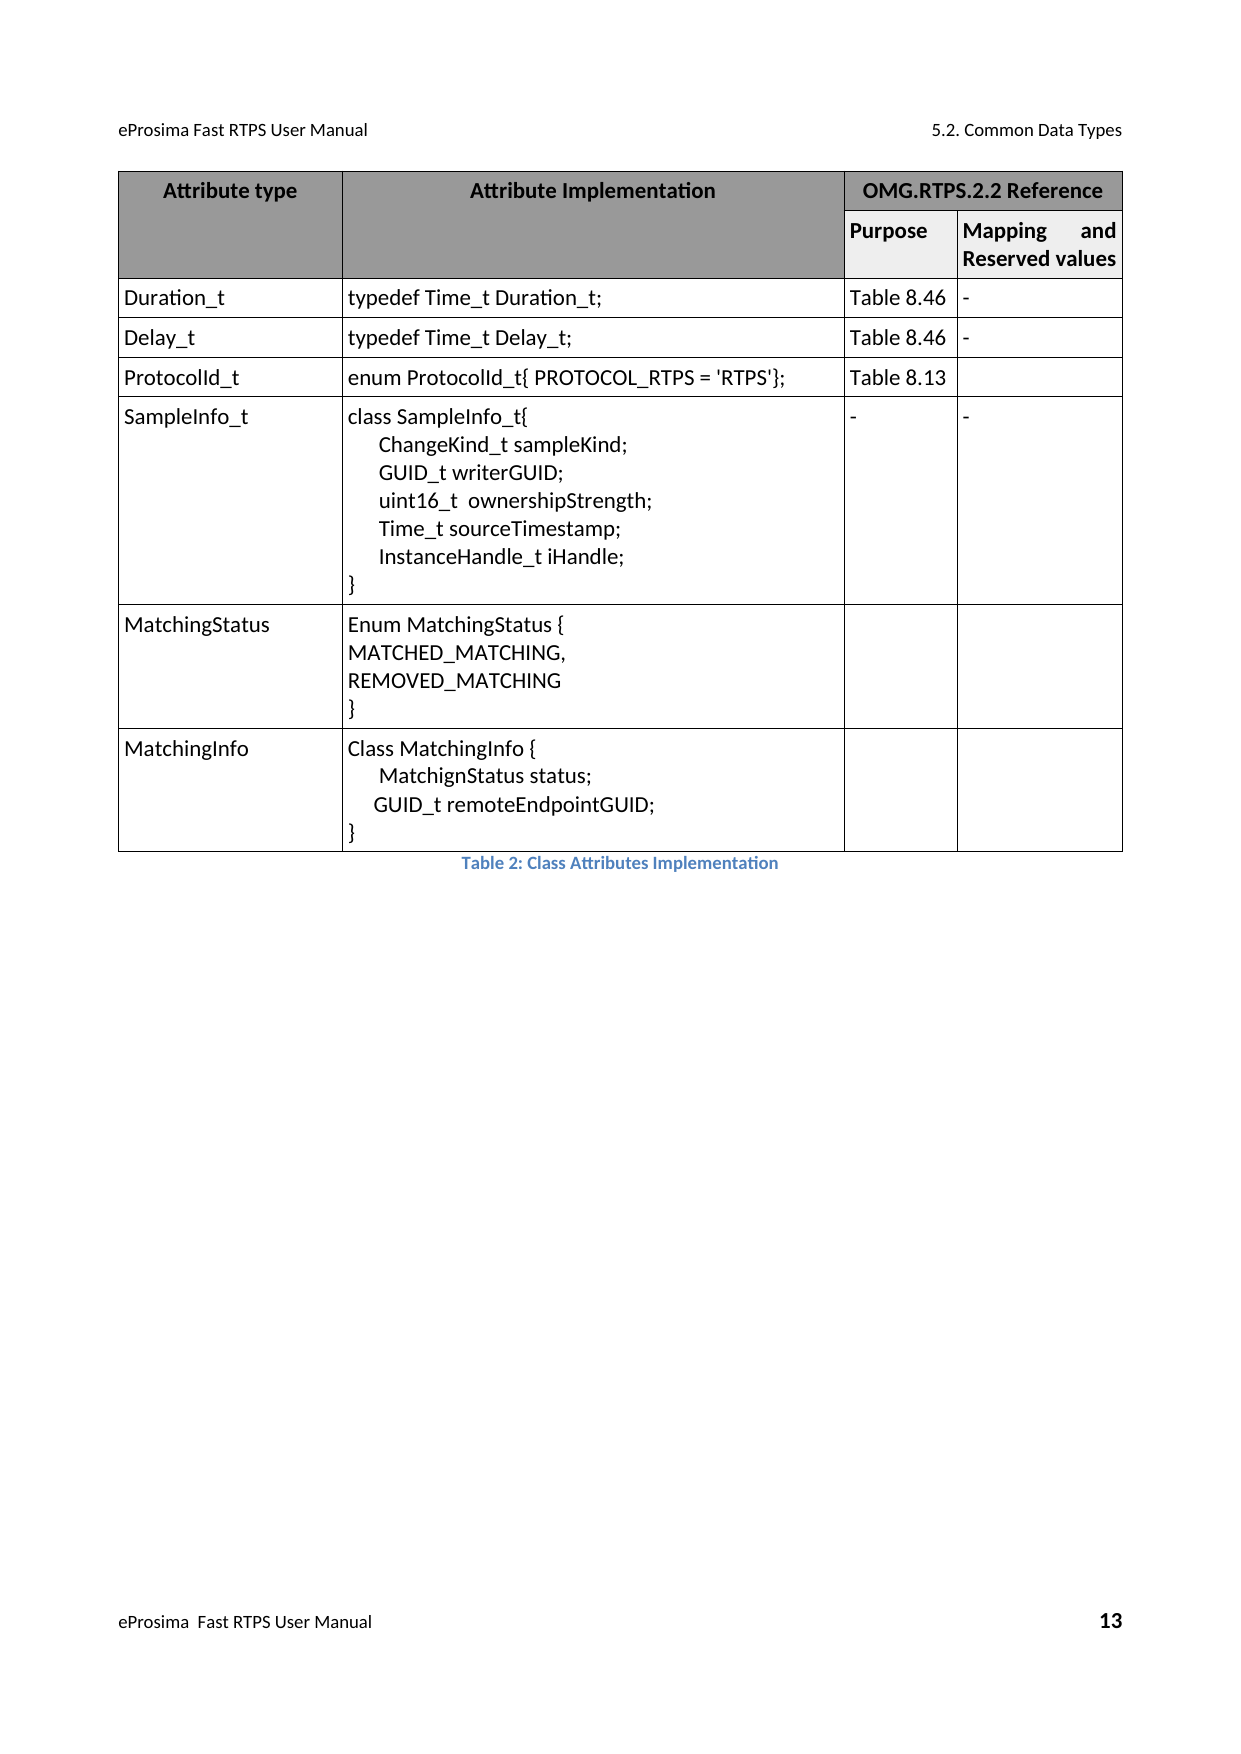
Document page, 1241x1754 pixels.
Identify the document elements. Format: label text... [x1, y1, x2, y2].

table_cell - [958, 279, 1122, 317]
table_cell Table 8.46 [845, 279, 957, 317]
table_header OMG.RTPS.2.2 Reference [845, 172, 1122, 210]
table_cell Enum MatchingStatus { MATCHED_MATCHING, REMOVED_MATCHING } [343, 605, 844, 728]
table_cell Delay_t [119, 318, 342, 357]
table_cell enum ProtocolId_t{ PROTOCOL_RTPS = 'RTPS'}; [343, 358, 844, 396]
table_cell [845, 605, 957, 728]
table_cell Table 8.13 [845, 358, 957, 396]
table_header Attribute type [119, 172, 342, 278]
table_cell typedef Time_t Duration_t; [343, 279, 844, 317]
table_cell [845, 729, 957, 851]
table_cell - [958, 397, 1122, 604]
table_cell Table 8.46 [845, 318, 957, 357]
text Table 2: Class Attributes Implementation [118, 852, 1122, 874]
table_cell Duration_t [119, 279, 342, 317]
table_cell MatchingInfo [119, 729, 342, 851]
table_cell typedef Time_t Delay_t; [343, 318, 844, 357]
table_cell SampleInfo_t [119, 397, 342, 604]
table_cell Mapping and Reserved values [958, 211, 1122, 278]
table_cell [958, 729, 1122, 851]
table_cell Class MatchingInfo { MatchignStatus status; GUID_t remoteEndpointGUID; } [343, 729, 844, 851]
table_cell MatchingStatus [119, 605, 342, 728]
table_header Attribute Implementation [343, 172, 844, 278]
table_cell ProtocolId_t [119, 358, 342, 396]
table_cell - [845, 397, 957, 604]
table_cell class SampleInfo_t{ ChangeKind_t sampleKind; GUID_t writerGUID; uint16_t ownershipStrength; Time_t sourceTimestamp; InstanceHandle_t iHandle; } [343, 397, 844, 604]
table_cell [958, 605, 1122, 728]
table_cell [958, 358, 1122, 396]
table_cell Purpose [845, 211, 957, 278]
table_cell - [958, 318, 1122, 357]
